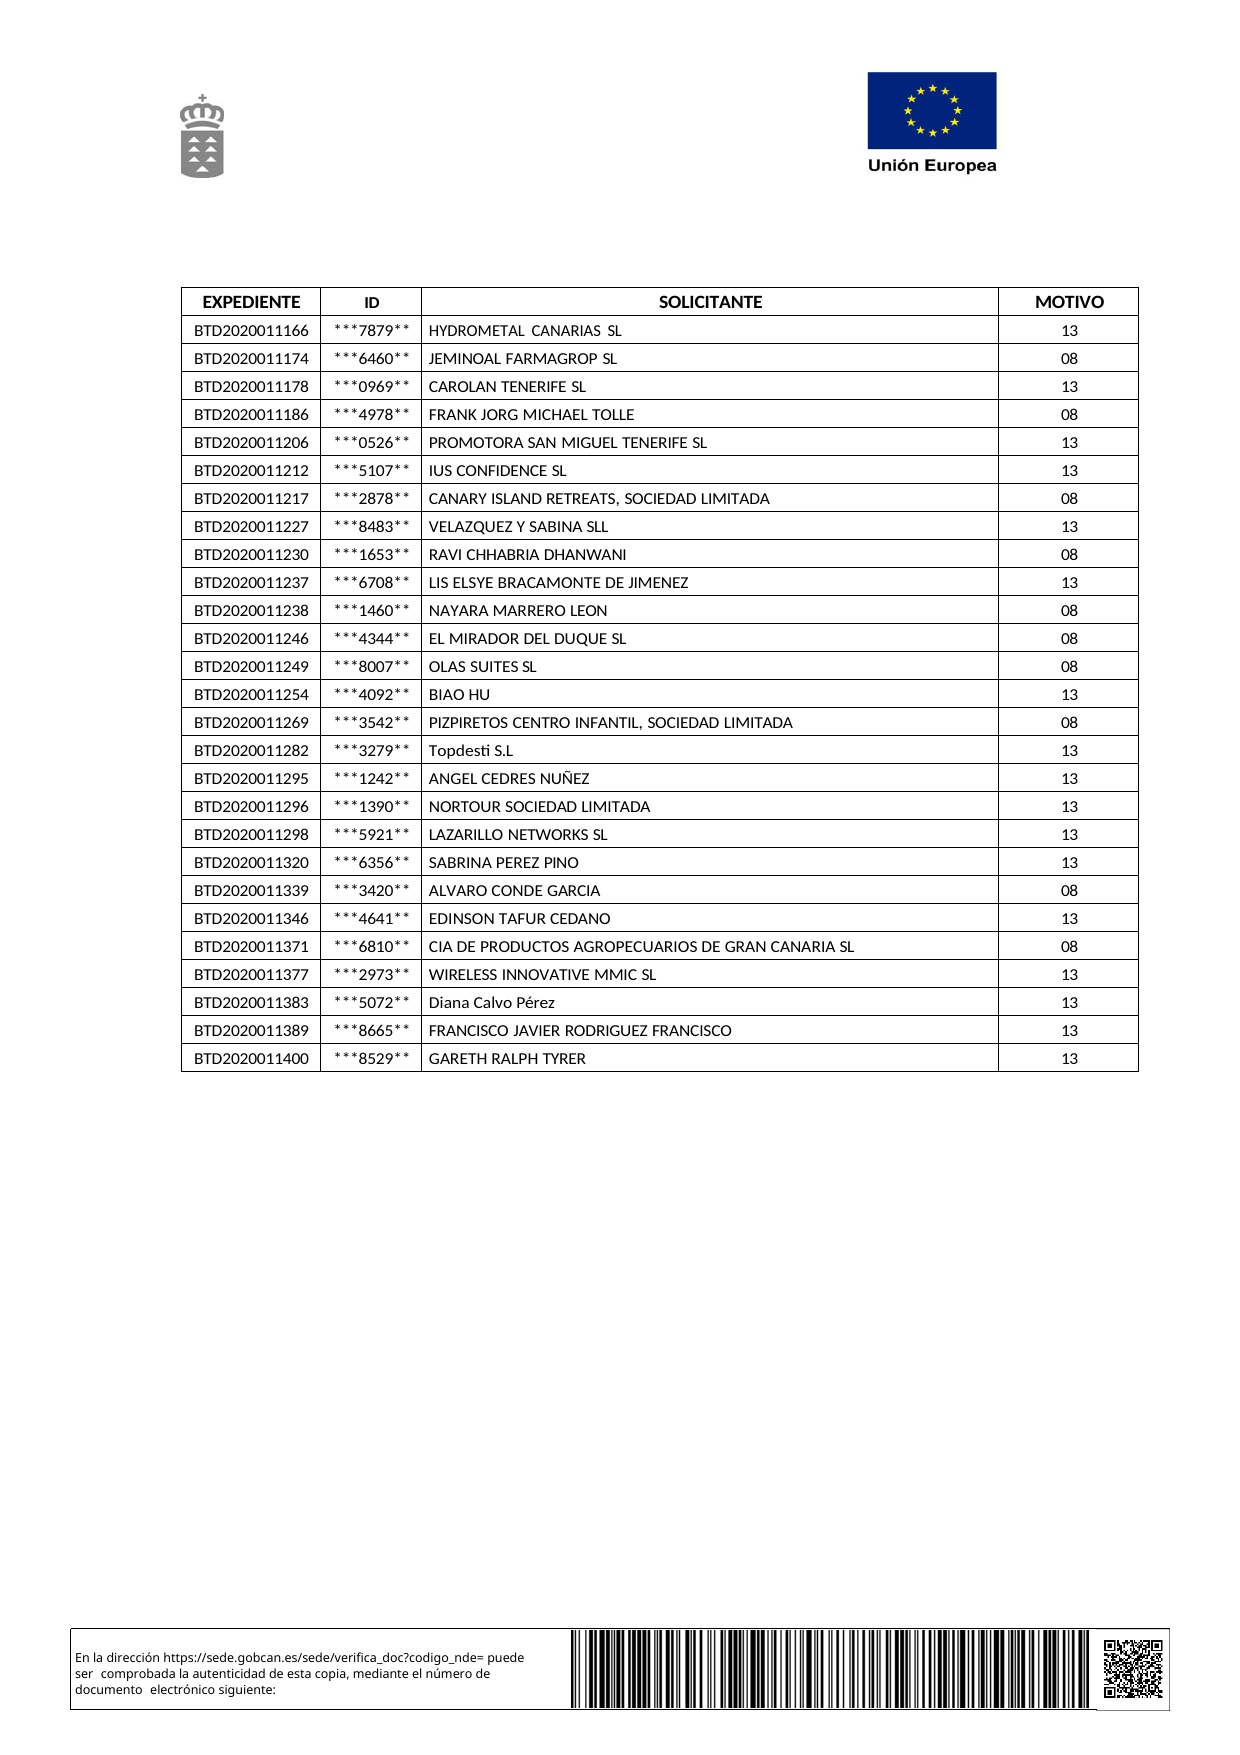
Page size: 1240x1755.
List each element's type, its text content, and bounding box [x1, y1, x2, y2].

table_cell ***5921** [321, 820, 421, 847]
table_cell VELAZQUEZ Y SABINA SLL [422, 512, 998, 539]
table_cell 13 [999, 820, 1138, 847]
table_cell SABRINA PEREZ PINO [422, 848, 998, 875]
table_cell BTD2020011249 [182, 652, 320, 679]
table_cell BTD2020011246 [182, 624, 320, 651]
table_cell 08 [999, 540, 1138, 567]
table_cell CAROLAN TENERIFE SL [422, 372, 998, 399]
table_cell ***0526** [321, 428, 421, 455]
table_cell 13 [999, 848, 1138, 875]
table_cell ***5107** [321, 456, 421, 483]
table_cell BTD2020011217 [182, 484, 320, 511]
table_cell ***3279** [321, 736, 421, 763]
table_cell BIAO HU [422, 680, 998, 707]
table_header MOTIVO [999, 288, 1138, 314]
table_cell FRANK JORG MICHAEL TOLLE [422, 400, 998, 427]
table_cell FRANCISCO JAVIER RODRIGUEZ FRANCISCO [422, 1016, 998, 1043]
table_cell Diana Calvo Pérez [422, 988, 998, 1015]
table_cell ***8483** [321, 512, 421, 539]
table_header SOLICITANTE [422, 288, 998, 314]
table_cell 13 [999, 1044, 1138, 1071]
table_cell EL MIRADOR DEL DUQUE SL [422, 624, 998, 651]
table_cell BTD2020011377 [182, 960, 320, 987]
table_cell 13 [999, 764, 1138, 791]
table_cell PIZPIRETOS CENTRO INFANTIL, SOCIEDAD LIMITADA [422, 708, 998, 735]
table_cell 08 [999, 344, 1138, 371]
table_cell BTD2020011186 [182, 400, 320, 427]
table_cell 08 [999, 624, 1138, 651]
table_cell BTD2020011174 [182, 344, 320, 371]
table_cell NAYARA MARRERO LEON [422, 596, 998, 623]
table_cell JEMINOAL FARMAGROP SL [422, 344, 998, 371]
table_cell ***8529** [321, 1044, 421, 1071]
table_cell BTD2020011383 [182, 988, 320, 1015]
table_cell BTD2020011269 [182, 708, 320, 735]
table_cell 13 [999, 904, 1138, 931]
table_cell BTD2020011238 [182, 596, 320, 623]
table_cell 13 [999, 568, 1138, 595]
table_cell LAZARILLO NETWORKS SL [422, 820, 998, 847]
table_cell EDINSON TAFUR CEDANO [422, 904, 998, 931]
table_cell GARETH RALPH TYRER [422, 1044, 998, 1071]
table_cell BTD2020011320 [182, 848, 320, 875]
table_cell 13 [999, 680, 1138, 707]
table_cell BTD2020011254 [182, 680, 320, 707]
table_cell ***6708** [321, 568, 421, 595]
table_header EXPEDIENTE [182, 288, 320, 314]
table_cell 08 [999, 652, 1138, 679]
table_cell BTD2020011206 [182, 428, 320, 455]
table_cell ***1390** [321, 792, 421, 819]
table_cell HYDROMETAL CANARIAS SL [422, 316, 998, 343]
table_cell ***4641** [321, 904, 421, 931]
table_cell 13 [999, 316, 1138, 343]
table_cell BTD2020011371 [182, 932, 320, 959]
table_cell BTD2020011339 [182, 876, 320, 903]
table_cell ***3542** [321, 708, 421, 735]
table_cell ***5072** [321, 988, 421, 1015]
table_cell CIA DE PRODUCTOS AGROPECUARIOS DE GRAN CANARIA SL [422, 932, 998, 959]
table_cell BTD2020011346 [182, 904, 320, 931]
table_cell WIRELESS INNOVATIVE MMIC SL [422, 960, 998, 987]
table_cell ***8665** [321, 1016, 421, 1043]
table_cell ***4344** [321, 624, 421, 651]
table_cell ***3420** [321, 876, 421, 903]
table_cell OLAS SUITES SL [422, 652, 998, 679]
table_cell ***6356** [321, 848, 421, 875]
table_cell BTD2020011166 [182, 316, 320, 343]
table_cell 13 [999, 456, 1138, 483]
table_cell 13 [999, 792, 1138, 819]
table_cell 08 [999, 932, 1138, 959]
table_cell ***2878** [321, 484, 421, 511]
table_cell ***2973** [321, 960, 421, 987]
table_cell 08 [999, 484, 1138, 511]
table_cell ***1460** [321, 596, 421, 623]
table_cell ***4092** [321, 680, 421, 707]
table_cell BTD2020011212 [182, 456, 320, 483]
table_cell 13 [999, 988, 1138, 1015]
table_cell BTD2020011295 [182, 764, 320, 791]
table_cell ***1653** [321, 540, 421, 567]
table_cell BTD2020011237 [182, 568, 320, 595]
table_cell BTD2020011227 [182, 512, 320, 539]
table_cell ***8007** [321, 652, 421, 679]
table_cell 13 [999, 960, 1138, 987]
table_cell NORTOUR SOCIEDAD LIMITADA [422, 792, 998, 819]
table_cell 13 [999, 736, 1138, 763]
table_cell 13 [999, 512, 1138, 539]
table_cell 08 [999, 400, 1138, 427]
table_cell BTD2020011400 [182, 1044, 320, 1071]
table_cell RAVI CHHABRIA DHANWANI [422, 540, 998, 567]
table_cell PROMOTORA SAN MIGUEL TENERIFE SL [422, 428, 998, 455]
table_cell LIS ELSYE BRACAMONTE DE JIMENEZ [422, 568, 998, 595]
table_cell BTD2020011230 [182, 540, 320, 567]
table_cell 08 [999, 876, 1138, 903]
table_cell ***1242** [321, 764, 421, 791]
table_cell BTD2020011389 [182, 1016, 320, 1043]
table_cell ALVARO CONDE GARCIA [422, 876, 998, 903]
table_cell ***0969** [321, 372, 421, 399]
table_cell BTD2020011178 [182, 372, 320, 399]
table_cell BTD2020011296 [182, 792, 320, 819]
table_header ID [321, 288, 421, 314]
table_cell 08 [999, 708, 1138, 735]
table_cell 13 [999, 372, 1138, 399]
table_cell ***4978** [321, 400, 421, 427]
table_cell ***6810** [321, 932, 421, 959]
table_cell BTD2020011298 [182, 820, 320, 847]
table_cell 13 [999, 428, 1138, 455]
table_cell 13 [999, 1016, 1138, 1043]
table_cell CANARY ISLAND RETREATS, SOCIEDAD LIMITADA [422, 484, 998, 511]
table_cell IUS CONFIDENCE SL [422, 456, 998, 483]
table_cell ANGEL CEDRES NUÑEZ [422, 764, 998, 791]
table_cell 08 [999, 596, 1138, 623]
table_cell ***6460** [321, 344, 421, 371]
table_cell Topdesti S.L [422, 736, 998, 763]
table_cell ***7879** [321, 316, 421, 343]
table_cell BTD2020011282 [182, 736, 320, 763]
